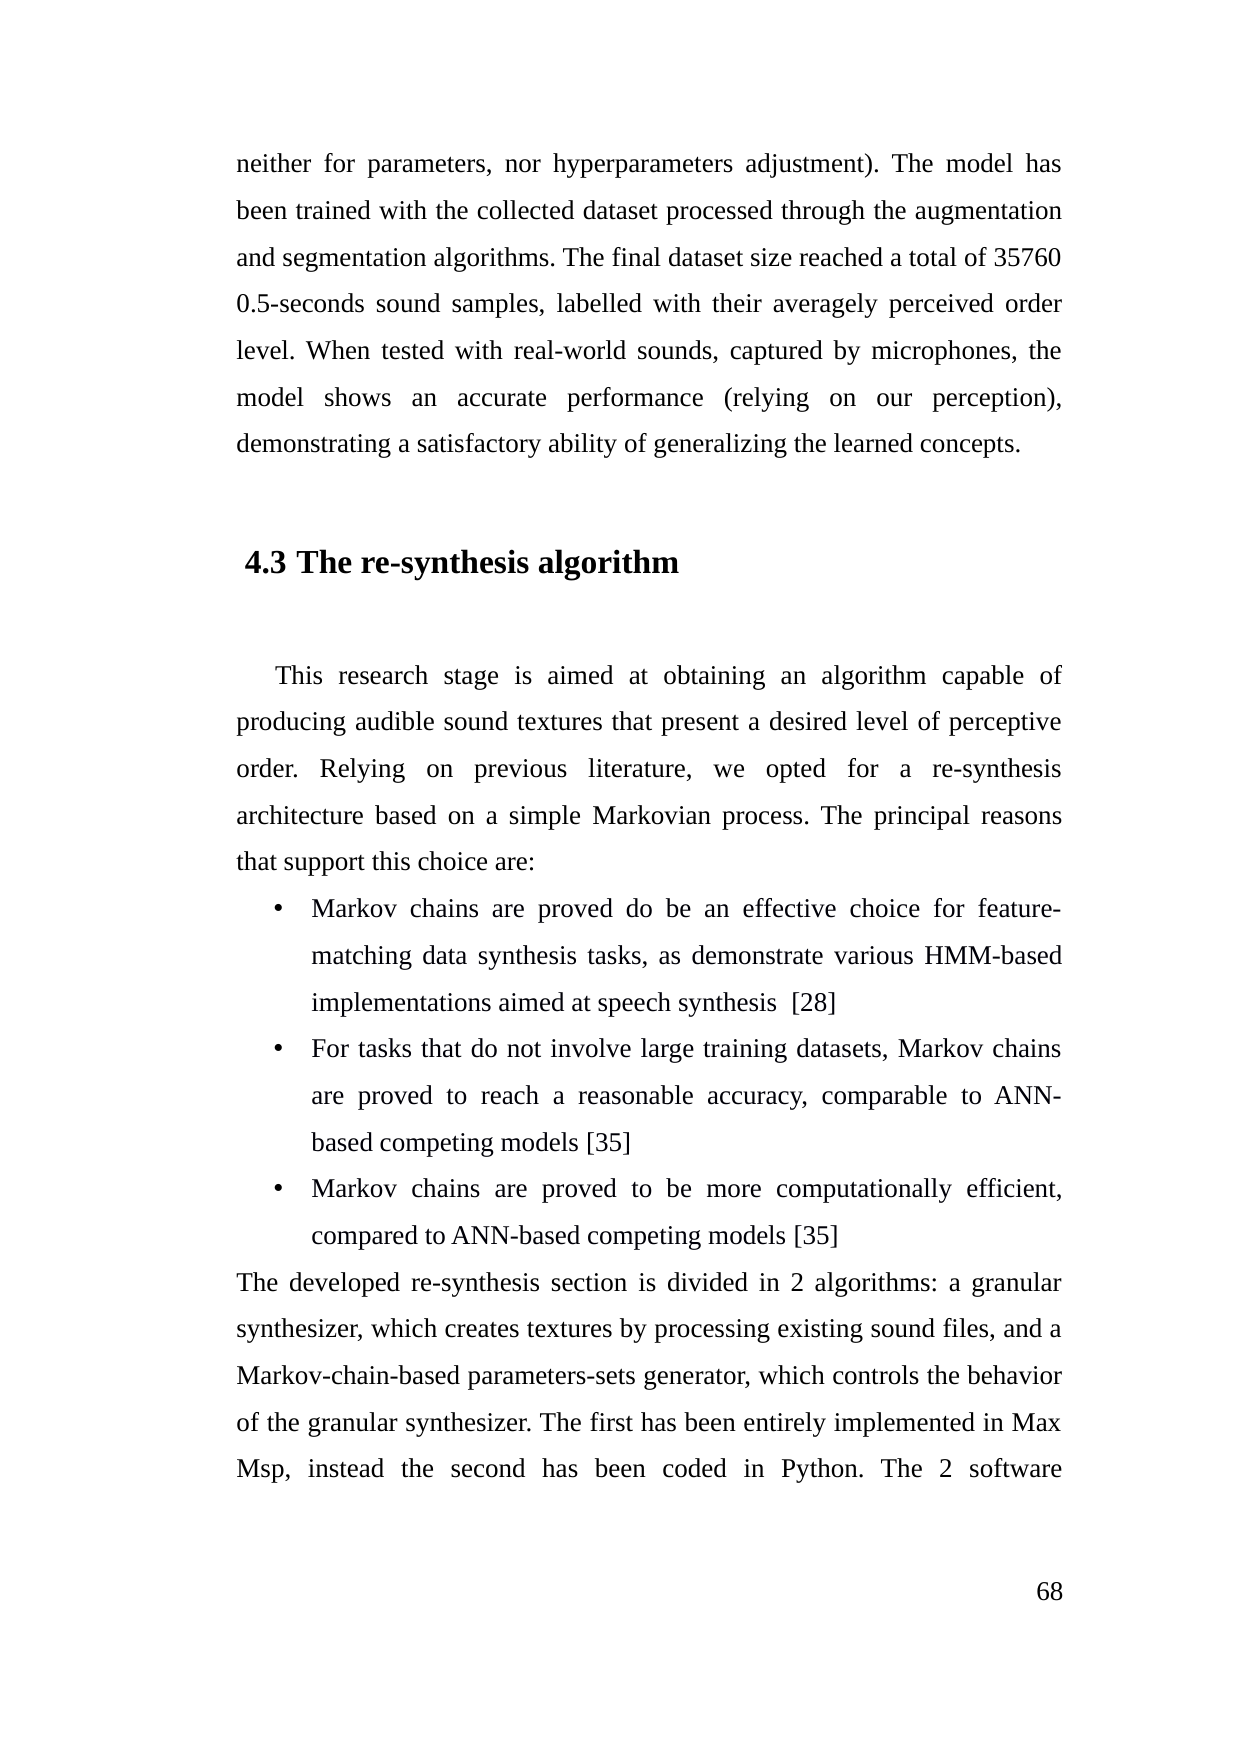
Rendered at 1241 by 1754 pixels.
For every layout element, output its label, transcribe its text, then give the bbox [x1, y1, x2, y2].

text This research stage is aimed at obtaining an algorithm capable of producing audible sound textures that present a desired level of perceptive order. Relying on previous literature, we opted for a re-synthesis architecture based on a simple Markovian process. The principal reasons that support this choice are: [236, 659, 1063, 877]
list Markov chains are proved do be an effective choice for feature-matching data synthesis tasks, as demonstrate various HMM-based implementations aimed at speech synthesis [28] [274, 892, 1063, 1017]
text neither for parameters, nor hyperparameters adjustment). The model has been trained with the collected dataset processed through the augmentation and segmentation algorithms. The final dataset size reached a total of 35760 0.5-seconds sound samples, labelled with their averagely perceived order level. When tested with real-world sounds, captured by microphones, the model shows an accurate performance (relying on our perception), demonstrating a satisfactory ability of generalizing the learned concepts. [236, 148, 1063, 459]
subtitle The re-synthesis algorithm [236, 542, 1063, 580]
list For tasks that do not involve large training datasets, Markov chains are proved to reach a reasonable accuracy, comparable to ANN-based competing models [35] [274, 1032, 1063, 1157]
text The developed re-synthesis section is divided in 2 algorithms: a granular synthesizer, which creates textures by processing existing sound files, and a Markov-chain-based parameters-sets generator, which controls the behavior of the granular synthesizer. The first has been entirely implemented in Max Msp, instead the second has been coded in Python. The 2 software [236, 1266, 1063, 1484]
list Markov chains are proved to be more computationally efficient, compared to ANN-based competing models [35] [274, 1172, 1063, 1250]
